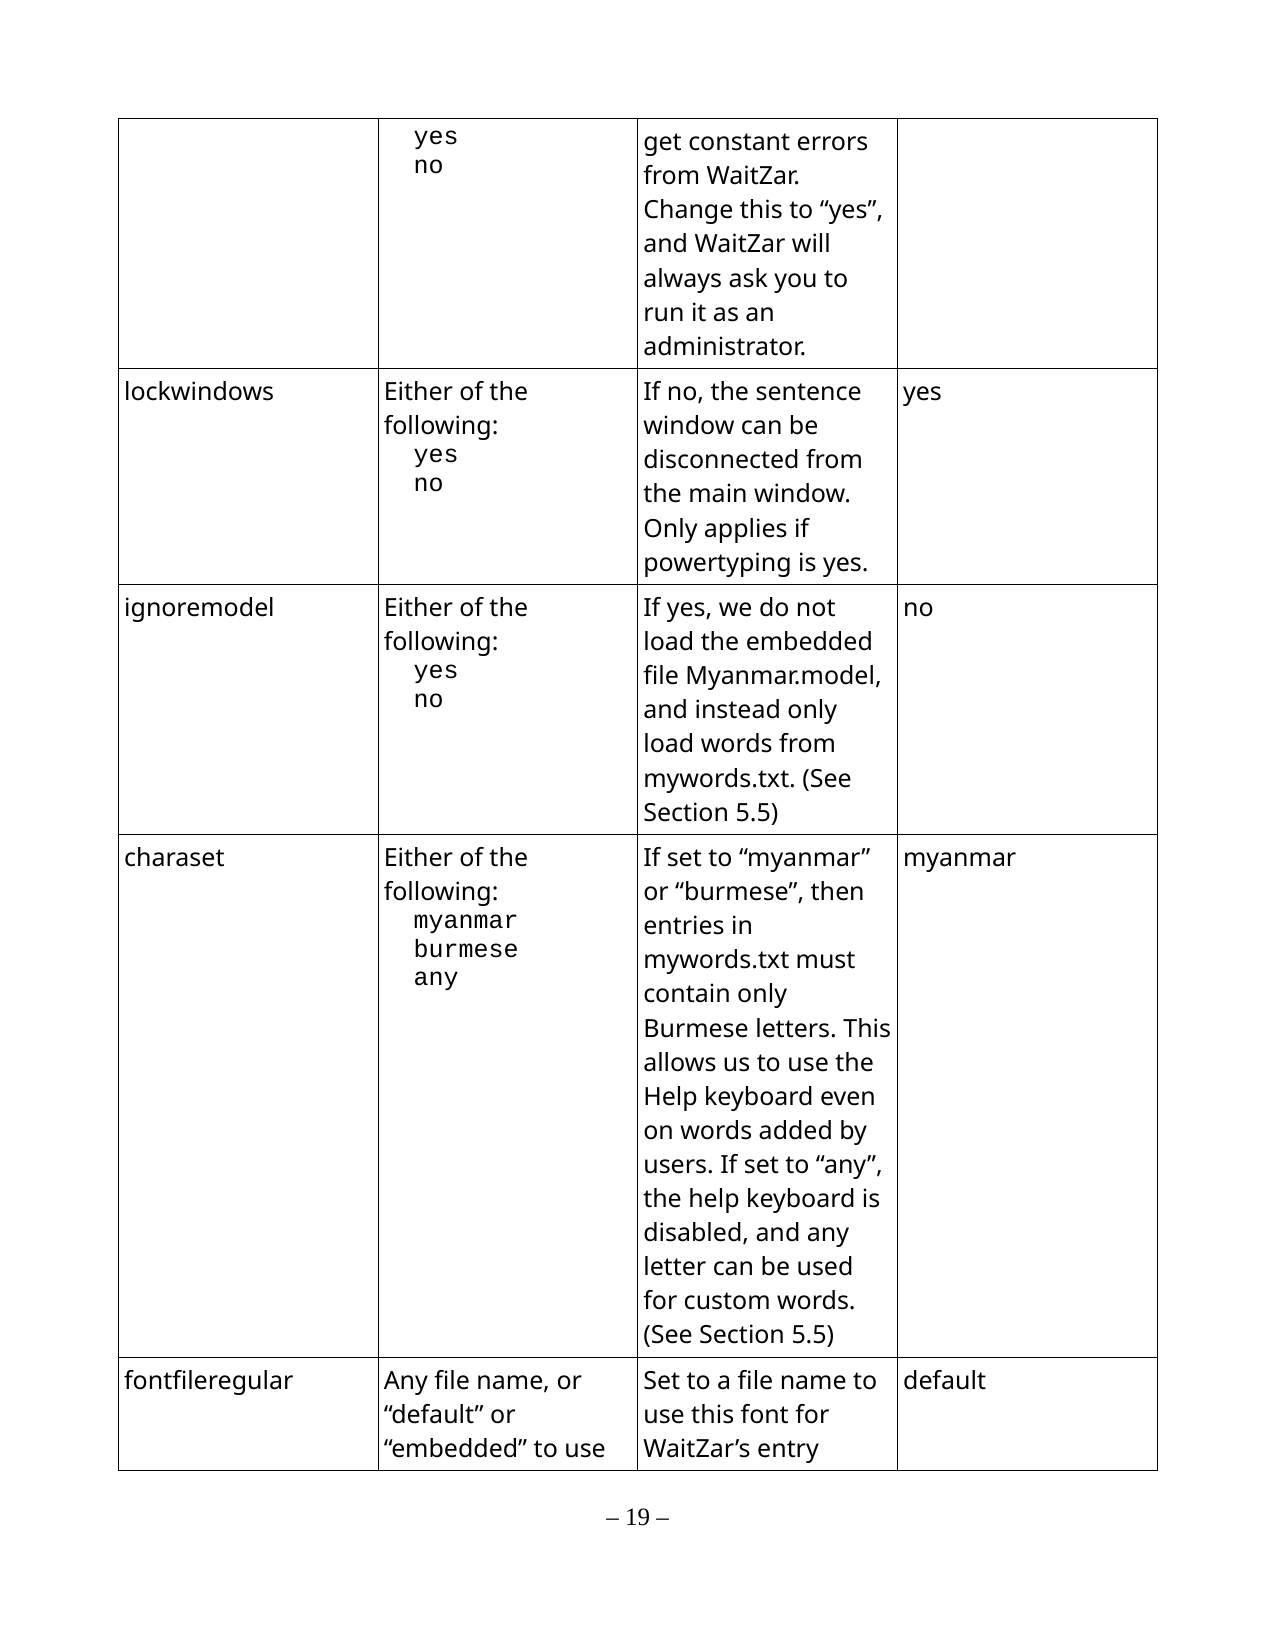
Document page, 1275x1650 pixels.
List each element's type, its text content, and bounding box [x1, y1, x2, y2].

table_cell [898, 119, 1157, 368]
table_cell ignoremodel [119, 585, 378, 834]
table_cell If yes, we do not load the embedded file Myanmar.model, and instead only load words from mywords.txt. (See Section 5.5) [638, 585, 897, 834]
table_cell If set to “myanmar” or “burmese”, then entries in mywords.txt must contain only Burmese letters. This allows us to use the Help keyboard even on words added by users. If set to “any”, the help keyboard is disabled, and any letter can be used for custom words. (See Section 5.5) [638, 835, 897, 1357]
table_cell Either of the following: yes no [379, 585, 637, 834]
table_cell If no, the sentence window can be disconnected from the main window. Only applies if powertyping is yes. [638, 369, 897, 584]
table_cell default [898, 1358, 1157, 1470]
table_cell myanmar [898, 835, 1157, 1357]
table_cell Either of the following: yes no [379, 369, 637, 584]
table_cell Any file name, or “default” or “embedded” to use [379, 1358, 637, 1470]
table_cell yes no [379, 119, 637, 368]
table_cell get constant errors from WaitZar. Change this to “yes”, and WaitZar will always ask you to run it as an administrator. [638, 119, 897, 368]
table_cell [119, 119, 378, 368]
table_cell Either of the following: myanmar burmese any [379, 835, 637, 1357]
table_cell lockwindows [119, 369, 378, 584]
table_cell charaset [119, 835, 378, 1357]
table_cell Set to a file name to use this font for WaitZar’s entry [638, 1358, 897, 1470]
table_cell fontfileregular [119, 1358, 378, 1470]
table_cell no [898, 585, 1157, 834]
table_cell yes [898, 369, 1157, 584]
